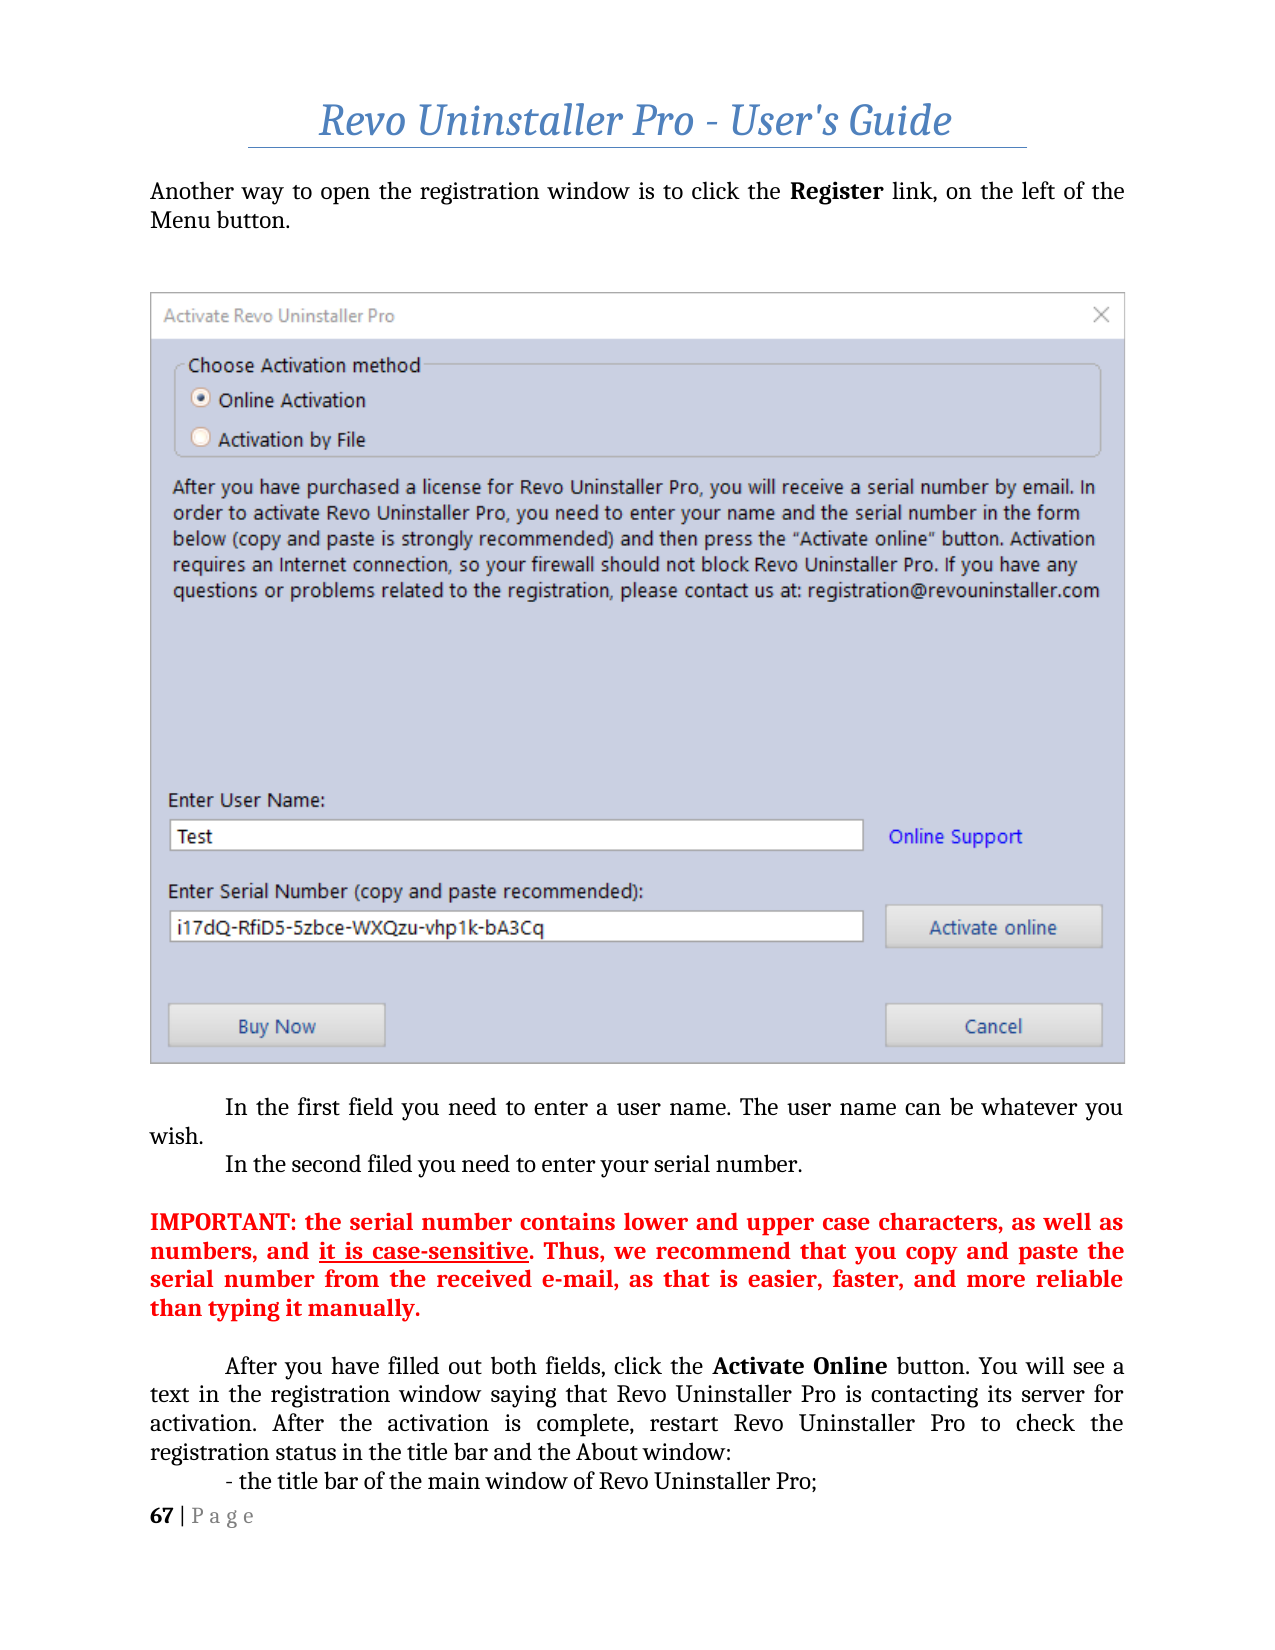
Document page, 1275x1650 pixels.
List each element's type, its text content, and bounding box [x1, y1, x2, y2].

text In the second filed you need to enter your serial number. [150, 1150, 1125, 1179]
text - the title bar of the main window of Revo Uninstaller Pro; [150, 1467, 1125, 1495]
text After you have filled out both fields, click the Activate Online button. You will see a text in the registration window saying that Revo Uninstaller Pro is contacting its server for activation. After the activation is complete, restart Revo Uninstaller Pro to check the registration status in the title bar and the About window: [150, 1352, 1125, 1467]
text Another way to open the registration window is to click the Register link, on the left of the Menu button. [150, 177, 1125, 235]
text IMPORTANT: the serial number contains lower and upper case characters, as well as numbers, and it is case-sensitive. Thus, we recommend that you copy and paste the serial number from the received e-mail, as that is easier, faster, and more reliable than typing it manually. [150, 1208, 1125, 1323]
text In the first field you need to enter a user name. The user name can be whatever you wish. [150, 1093, 1125, 1150]
